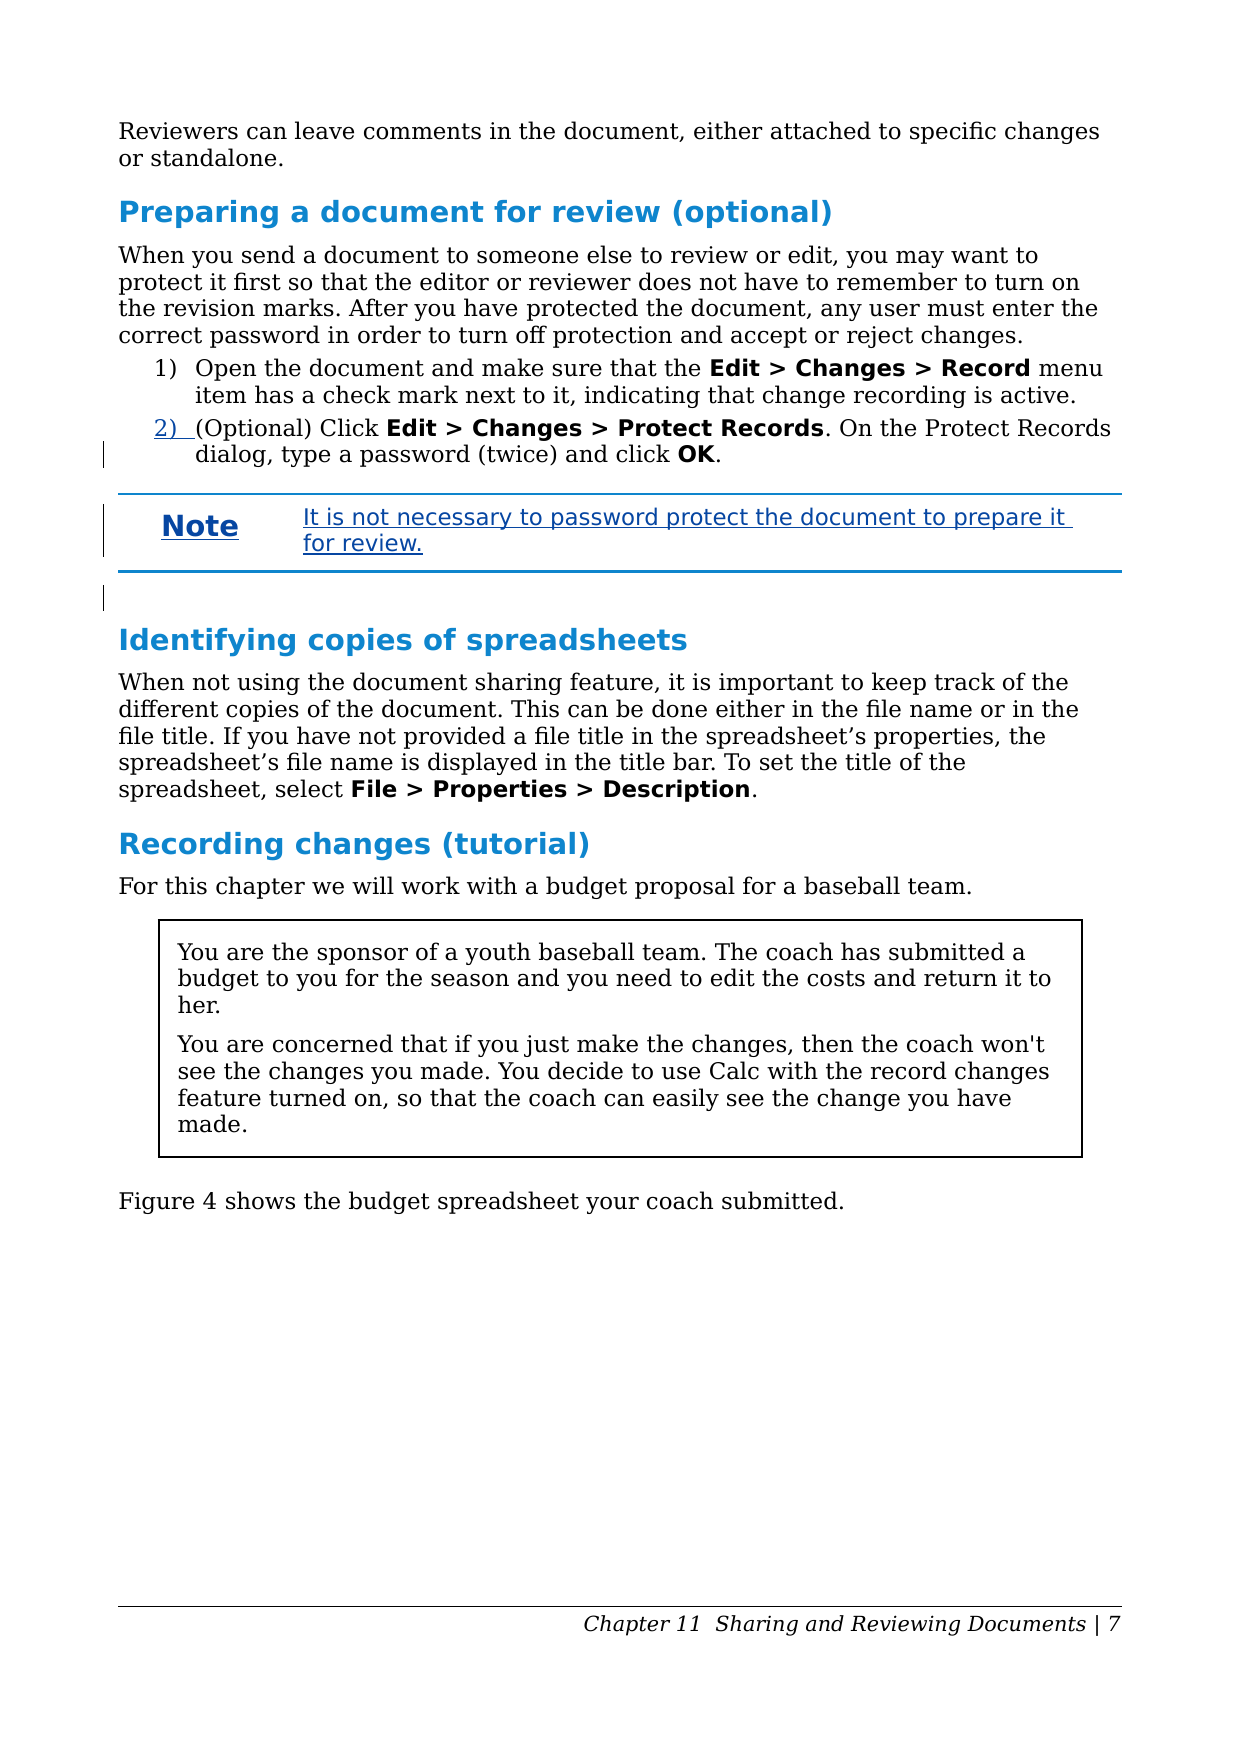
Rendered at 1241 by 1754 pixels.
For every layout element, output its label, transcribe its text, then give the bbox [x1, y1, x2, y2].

list When you send a document to someone else to review or edit, you may want to protect it first so that the editor or reviewer does not have to remember to turn on the revision marks. After you have protected the document, any user must enter the correct password in order to turn off protection and accept or reject changes. [118, 242, 1122, 349]
subtitle Preparing a document for review (optional) [118, 196, 1122, 230]
text You are the sponsor of a youth baseball team. The coach has submitted a budget to you for the season and you need to edit the costs and return it to her. [177, 939, 1063, 1019]
table_header Note [118, 495, 281, 570]
list Open the document and make sure that the Edit > Changes > Record menu item has a check mark next to it, indicating that change recording is active. [177, 355, 1122, 408]
text Reviewers can leave comments in the document, either attached to specific changes or standalone. [118, 118, 1122, 171]
subtitle Recording changes (tutorial) [118, 827, 1122, 861]
text Figure 4 shows the budget spreadsheet your coach submitted. [118, 1188, 1122, 1215]
subtitle Identifying copies of spreadsheets [118, 623, 1122, 657]
list (Optional) Click Edit > Changes > Protect Records. On the Protect Records dialog, type a password (twice) and click OK. [177, 415, 1122, 468]
text You are concerned that if you just make the changes, then the coach won't see the changes you made. You decide to use Calc with the record changes feature turned on, so that the coach can easily see the change you have made. [177, 1031, 1063, 1138]
text For this chapter we will work with a budget proposal for a baseball team. [118, 873, 1122, 900]
text When not using the document sharing feature, it is important to keep track of the different copies of the document. This can be done either in the file name or in the file title. If you have not provided a file title in the spreadsheet’s properties, the spreadsheet’s file name is displayed in the title bar. To set the title of the spreadsheet, select File > Properties > Description. [118, 669, 1122, 803]
table_header It is not necessary to password protect the document to prepare it for review. [281, 495, 1122, 570]
